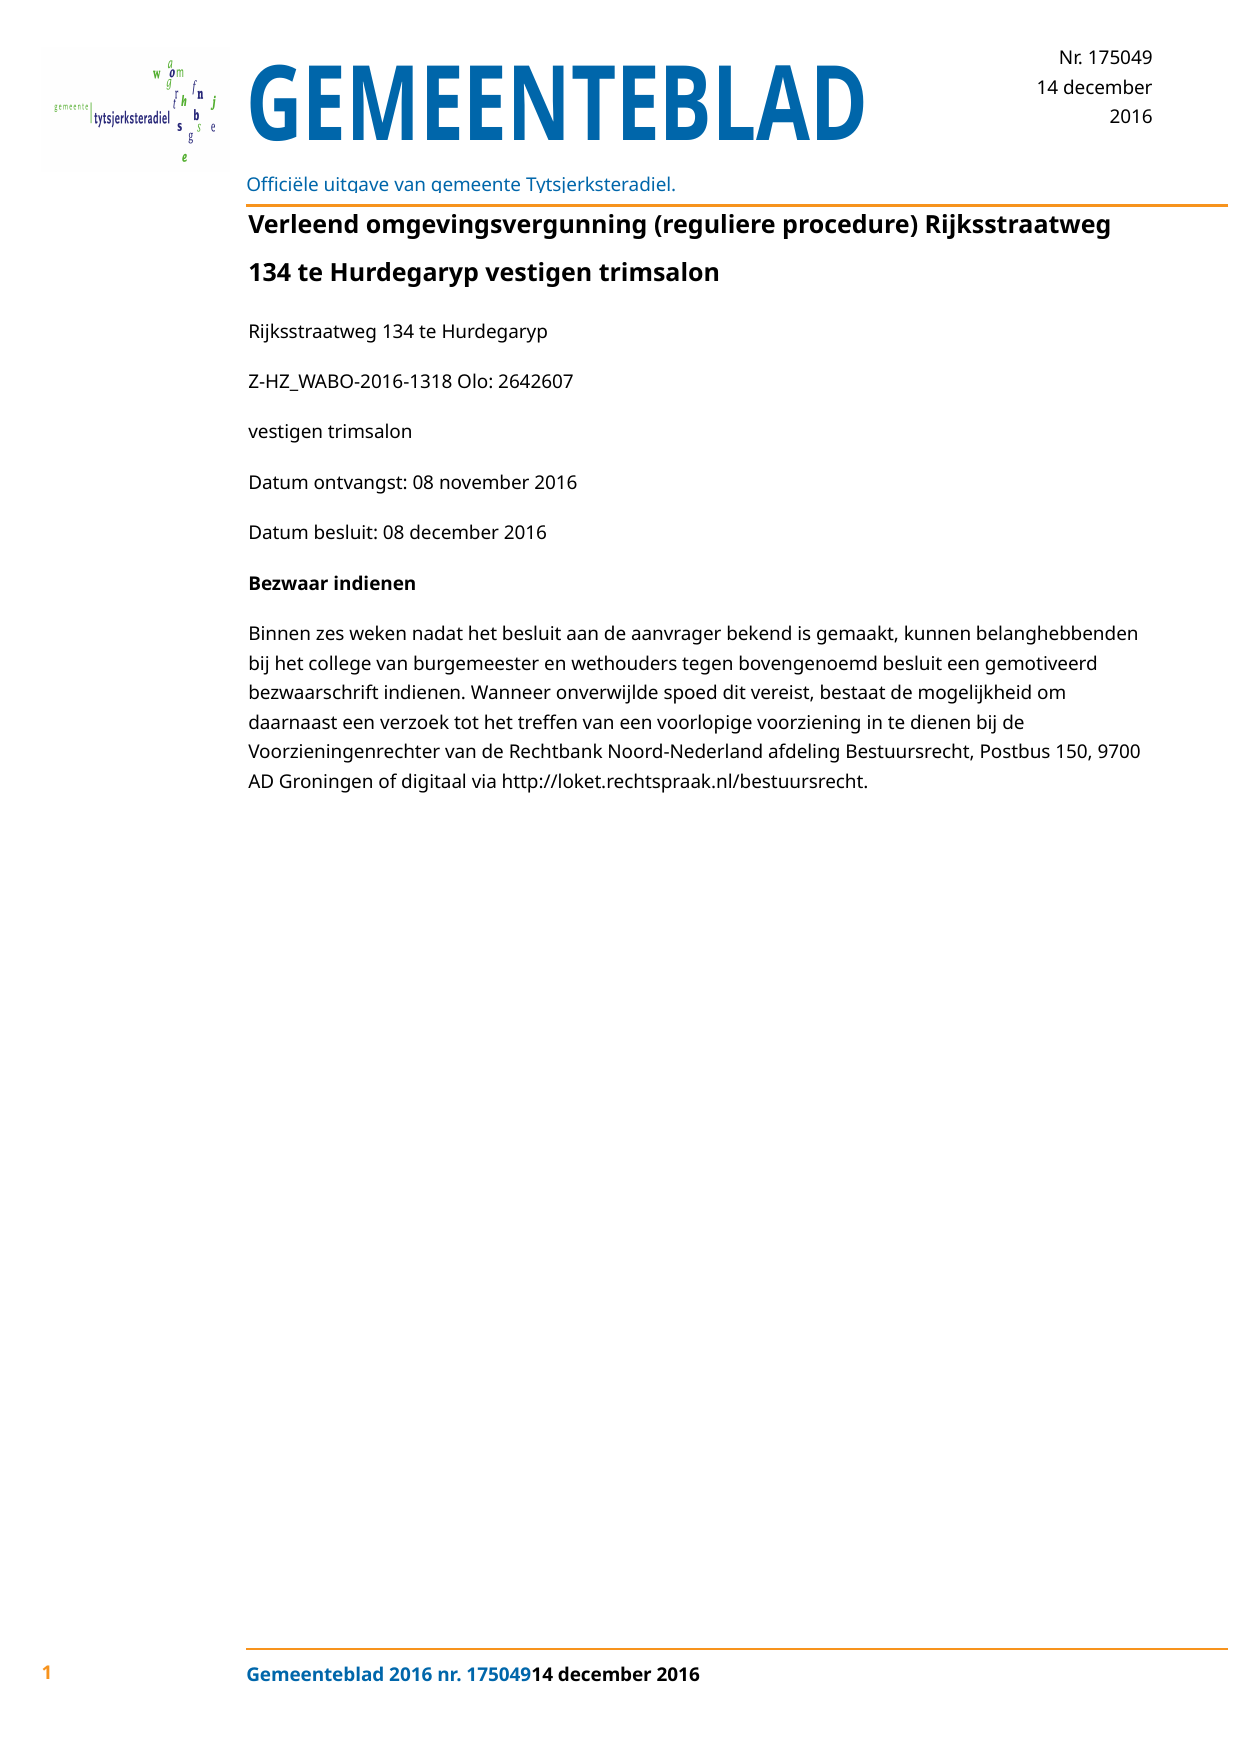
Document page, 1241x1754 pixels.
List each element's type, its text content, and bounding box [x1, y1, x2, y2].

text vestigen trimsalon [248, 419, 1152, 444]
text Datum ontvangst: 08 november 2016 [248, 469, 1152, 495]
text Bezwaar indienen [248, 570, 1152, 596]
text Datum besluit: 08 december 2016 [248, 519, 1152, 545]
text Z-HZ_WABO-2016-1318 Olo: 2642607 [248, 368, 1152, 394]
text Verleend omgevingsvergunning (reguliere procedure) Rijksstraatweg 134 te Hurdegaryp vestigen trimsalon [248, 207, 1152, 288]
picture [41, 47, 231, 172]
text Rijksstraatweg 134 te Hurdegaryp [248, 318, 1152, 344]
text Binnen zes weken nadat het besluit aan de aanvrager bekend is gemaakt, kunnen belanghebbenden bij het college van burgemeester en wethouders tegen bovengenoemd besluit een gemotiveerd bezwaarschrift indienen. Wanneer onverwijlde spoed dit vereist, bestaat de mogelijkheid om daarnaast een verzoek tot het treffen van een voorlopige voorziening in te dienen bij de Voorzieningenrechter van de Rechtbank Noord-Nederland afdeling Bestuursrecht, Postbus 150, 9700 AD Groningen of digitaal via http://loket.rechtspraak.nl/bestuursrecht. [248, 620, 1152, 794]
